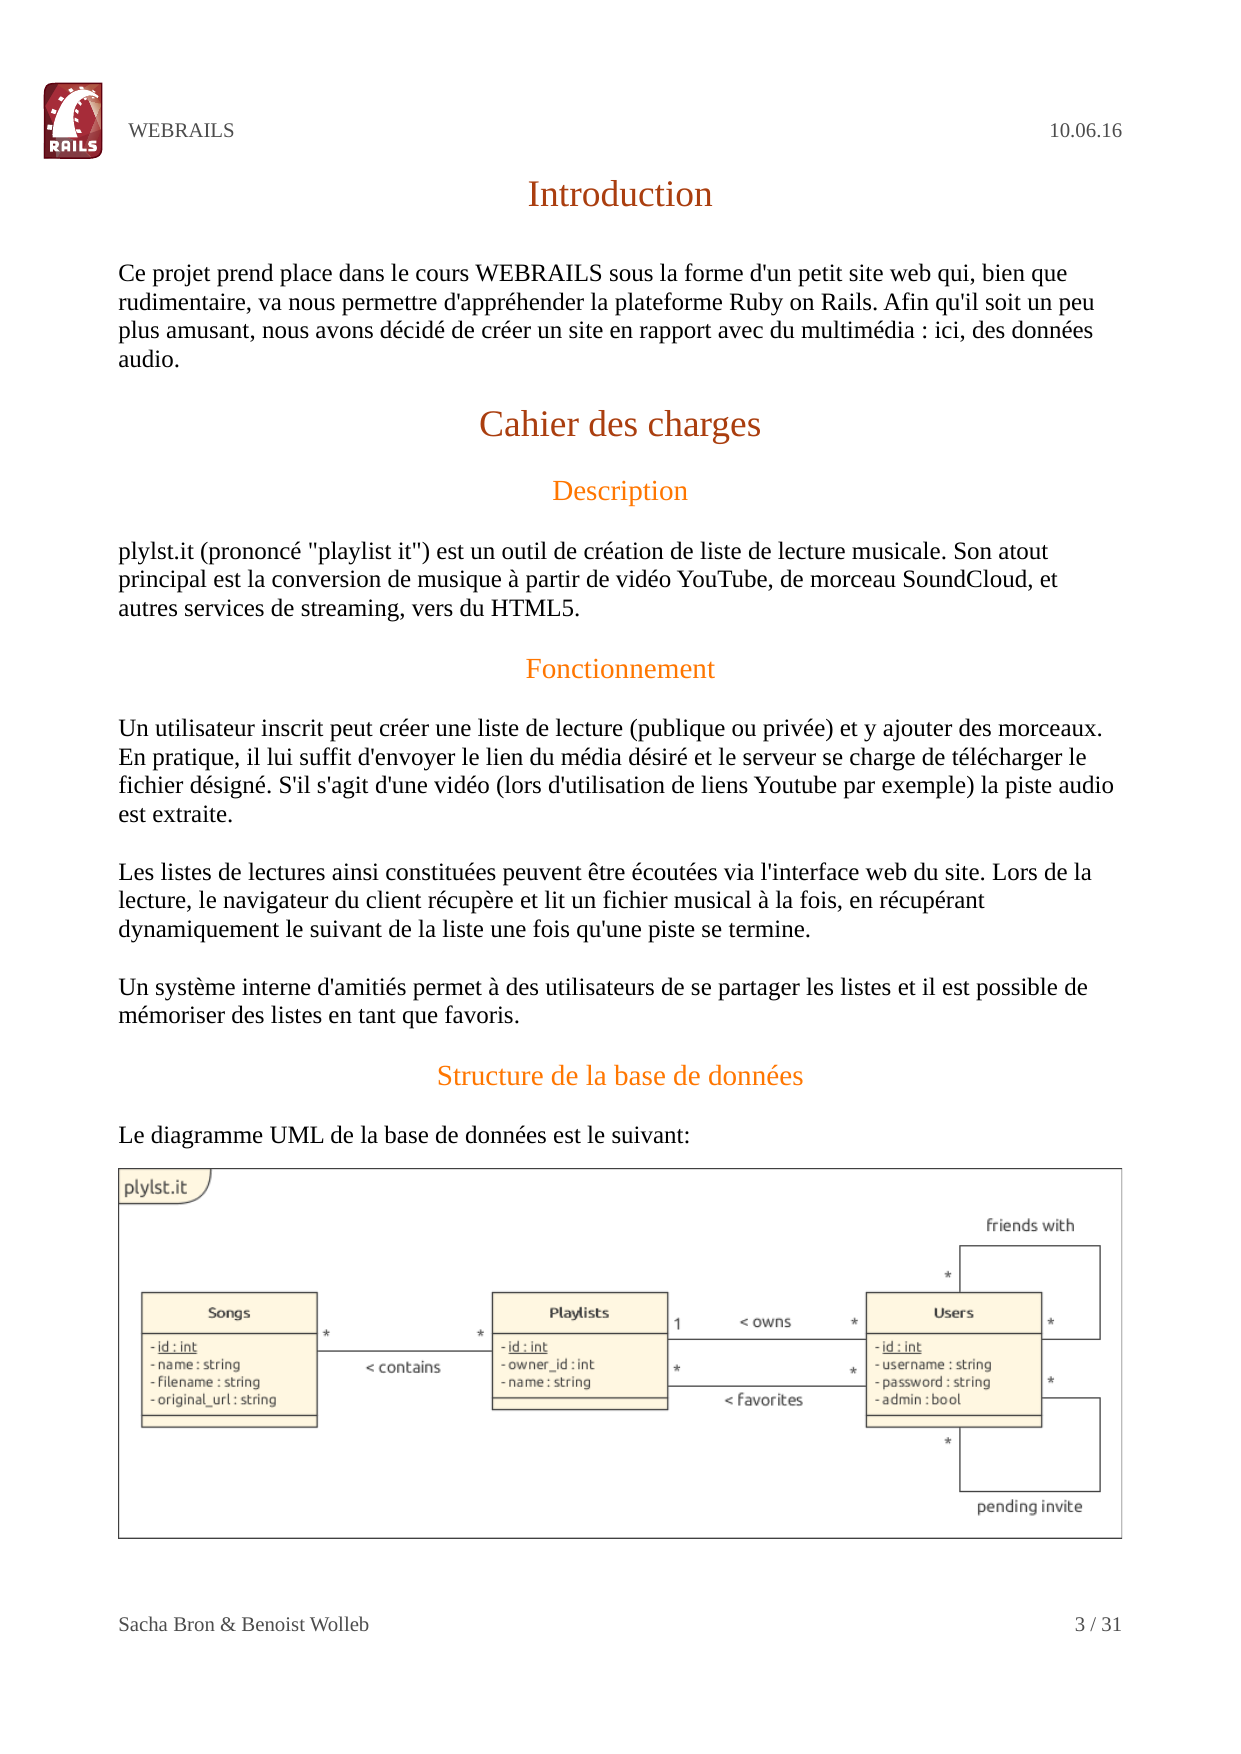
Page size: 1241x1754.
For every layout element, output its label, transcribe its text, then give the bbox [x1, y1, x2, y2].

subtitle Structure de la base de données [118, 1058, 1122, 1092]
subtitle Cahier des charges [118, 402, 1122, 445]
text Un utilisateur inscrit peut créer une liste de lecture (publique ou privée) et y ajouter des morceaux. En pratique, il lui suffit d'envoyer le lien du média désiré et le serveur se charge de télécharger le fichier désigné. S'il s'agit d'une vidéo (lors d'utilisation de liens Youtube par exemple) la piste audio est extraite. [118, 713, 1122, 828]
text Un système interne d'amitiés permet à des utilisateurs de se partager les listes et il est possible de mémoriser des listes en tant que favoris. [118, 972, 1122, 1029]
text Les listes de lectures ainsi constituées peuvent être écoutées via l'interface web du site. Lors de la lecture, le navigateur du client récupère et lit un fichier musical à la fois, en récupérant dynamiquement le suivant de la liste une fois qu'une piste se termine. [118, 857, 1122, 943]
subtitle Introduction [118, 172, 1122, 215]
subtitle Description [118, 473, 1122, 507]
picture [118, 1168, 1123, 1539]
text Ce projet prend place dans le cours WEBRAILS sous la forme d'un petit site web qui, bien que rudimentaire, va nous permettre d'appréhender la plateforme Ruby on Rails. Afin qu'il soit un peu plus amusant, nous avons décidé de créer un site en rapport avec du multimédia : ici, des données audio. [118, 258, 1122, 373]
subtitle Fonctionnement [118, 651, 1122, 684]
text plylst.it (prononcé "playlist it") est un outil de création de liste de lecture musicale. Son atout principal est la conversion de musique à partir de vidéo YouTube, de morceau SoundCloud, et autres services de streaming, vers du HTML5. [118, 536, 1122, 622]
text Le diagramme UML de la base de données est le suivant: [118, 1120, 1122, 1149]
